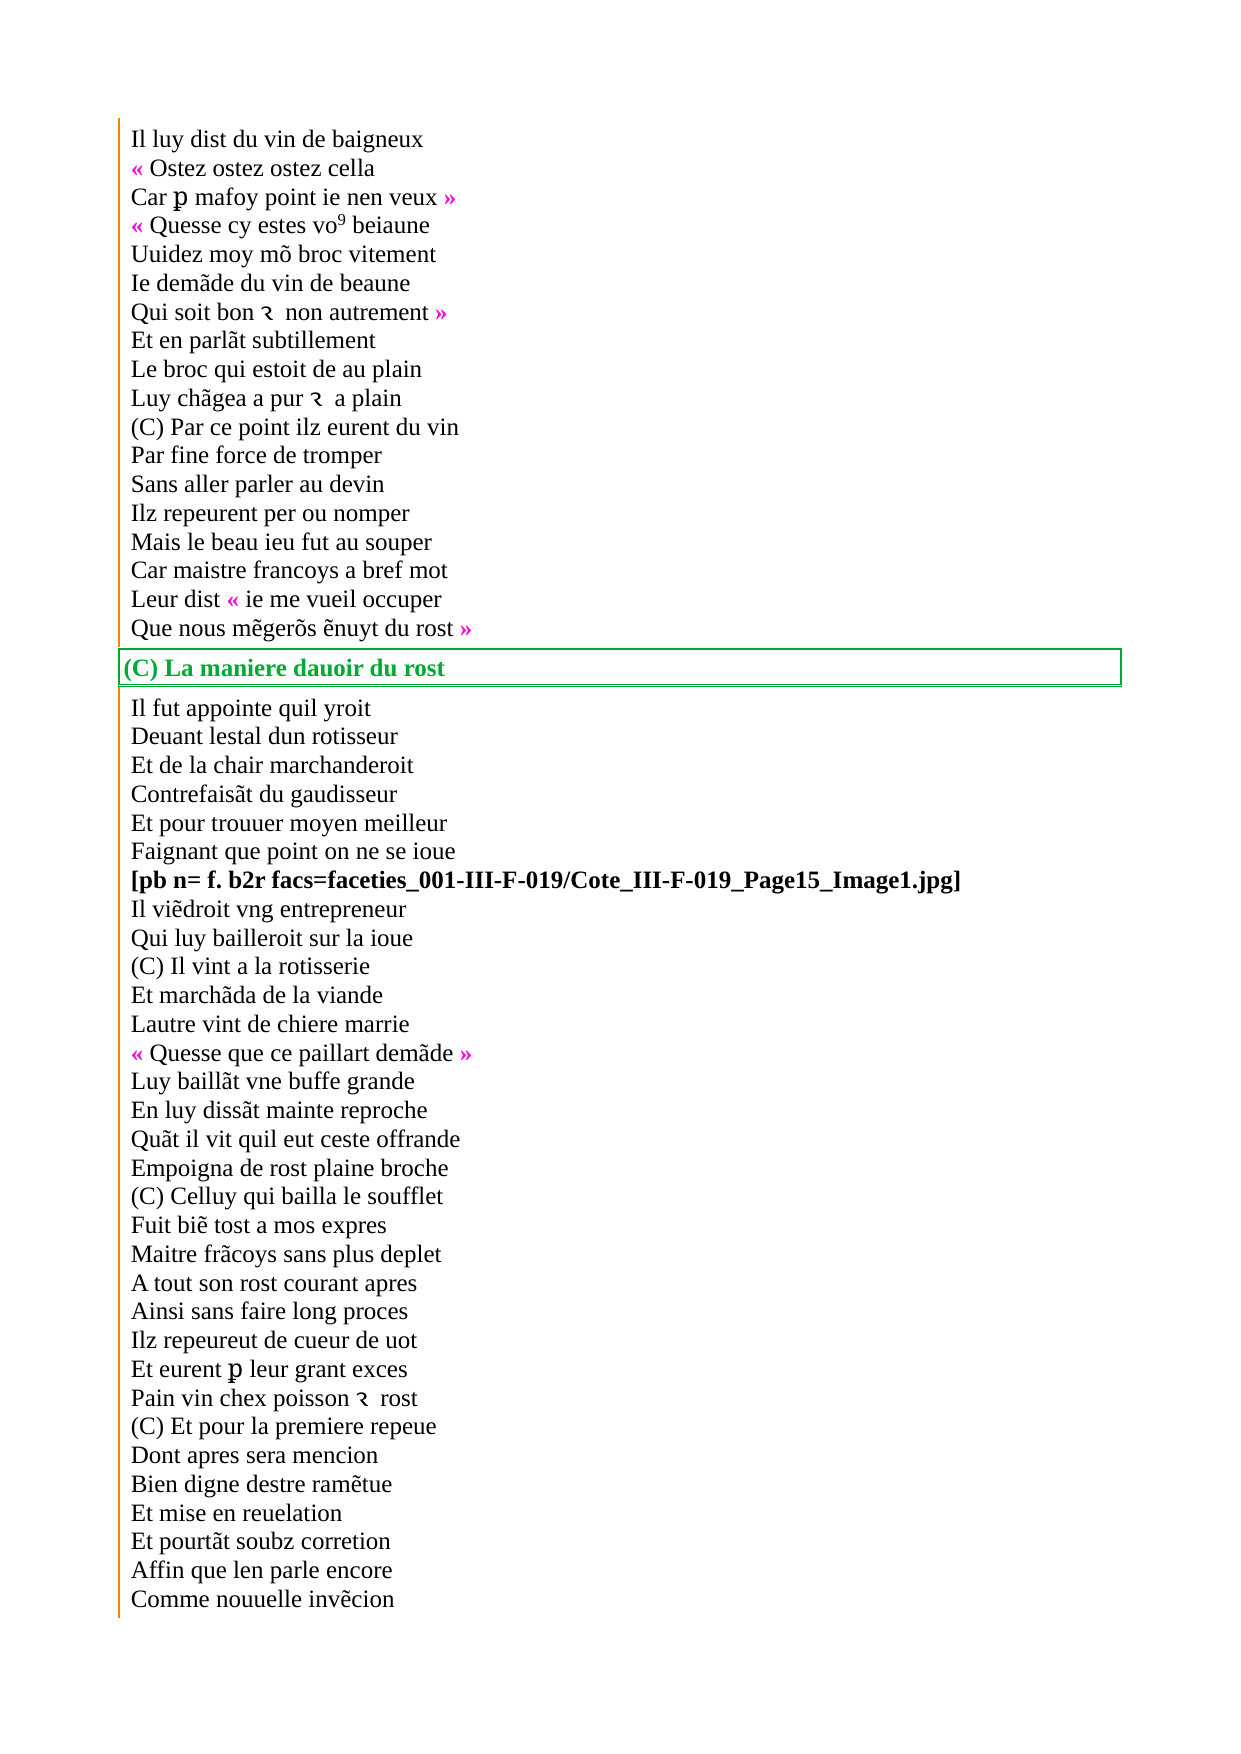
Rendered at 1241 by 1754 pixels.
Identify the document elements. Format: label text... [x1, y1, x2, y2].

text « Quesse que ce paillart demãde » [120, 1038, 1122, 1066]
text Le broc qui estoit de au plain [120, 354, 1122, 383]
text (C) La maniere dauoir du rost [120, 650, 1120, 684]
text Lautre vint de chiere marrie [120, 1009, 1122, 1038]
text Par fine force de tromper [120, 440, 1122, 469]
text Il fut appointe quil yroit [120, 687, 1122, 721]
text Et mise en reuelation [120, 1498, 1122, 1526]
text [pb n= f. b2r facs=faceties_001-III-F-019/Cote_III-F-019_Page15_Image1.jpg] [120, 865, 1122, 894]
text Qui soit bon ꝛ non autrement » [120, 297, 1122, 325]
text Uuidez moy mõ broc vitement [120, 239, 1122, 268]
text (C) Par ce point ilz eurent du vin [120, 412, 1122, 440]
text Que nous mẽgerõs ẽnuyt du rost » [120, 613, 1122, 647]
text Dont apres sera mencion [120, 1440, 1122, 1469]
text Bien digne destre ramẽtue [120, 1469, 1122, 1498]
text « Quesse cy estes vo9 beiaune [120, 210, 1122, 239]
text A tout son rost courant apres [120, 1268, 1122, 1296]
text Ilz repeureut de cueur de uot [120, 1325, 1122, 1354]
text Et pour trouuer moyen meilleur [120, 808, 1122, 836]
text Il luy dist du vin de baigneux [120, 118, 1122, 153]
text Mais le beau ieu fut au souper [120, 527, 1122, 555]
text Comme nouuelle invẽcion [120, 1584, 1122, 1618]
text Sans aller parler au devin [120, 469, 1122, 498]
text Et eurent ꝑ leur grant exces [120, 1354, 1122, 1383]
text (C) Et pour la premiere repeue [120, 1411, 1122, 1440]
text Quãt il vit quil eut ceste offrande [120, 1124, 1122, 1153]
text Ie demãde du vin de beaune [120, 268, 1122, 297]
text Luy baillãt vne buffe grande [120, 1066, 1122, 1095]
text (C) Celluy qui bailla le soufflet [120, 1181, 1122, 1210]
text En luy dissãt mainte reproche [120, 1095, 1122, 1124]
text Leur dist « ie me vueil occuper [120, 584, 1122, 613]
text Luy chãgea a pur ꝛ a plain [120, 383, 1122, 412]
text Pain vin chex poisson ꝛ rost [120, 1383, 1122, 1411]
text Deuant lestal dun rotisseur [120, 721, 1122, 750]
text Et de la chair marchanderoit [120, 750, 1122, 779]
text Car ꝑ mafoy point ie nen veux » [120, 182, 1122, 210]
text Et pourtãt soubz corretion [120, 1526, 1122, 1555]
text (C) Il vint a la rotisserie [120, 951, 1122, 980]
text Qui luy bailleroit sur la ioue [120, 923, 1122, 951]
text « Ostez ostez ostez cella [120, 153, 1122, 182]
text Contrefaisãt du gaudisseur [120, 779, 1122, 808]
text Affin que len parle encore [120, 1555, 1122, 1584]
text Ilz repeurent per ou nomper [120, 498, 1122, 527]
text Et en parlãt subtillement [120, 325, 1122, 354]
text Car maistre francoys a bref mot [120, 555, 1122, 584]
text Maitre frãcoys sans plus deplet [120, 1239, 1122, 1268]
text Et marchãda de la viande [120, 980, 1122, 1009]
text Empoigna de rost plaine broche [120, 1153, 1122, 1181]
text Ainsi sans faire long proces [120, 1296, 1122, 1325]
text Il viẽdroit vng entrepreneur [120, 894, 1122, 923]
text Faignant que point on ne se ioue [120, 836, 1122, 865]
text Fuit biẽ tost a mos expres [120, 1210, 1122, 1239]
